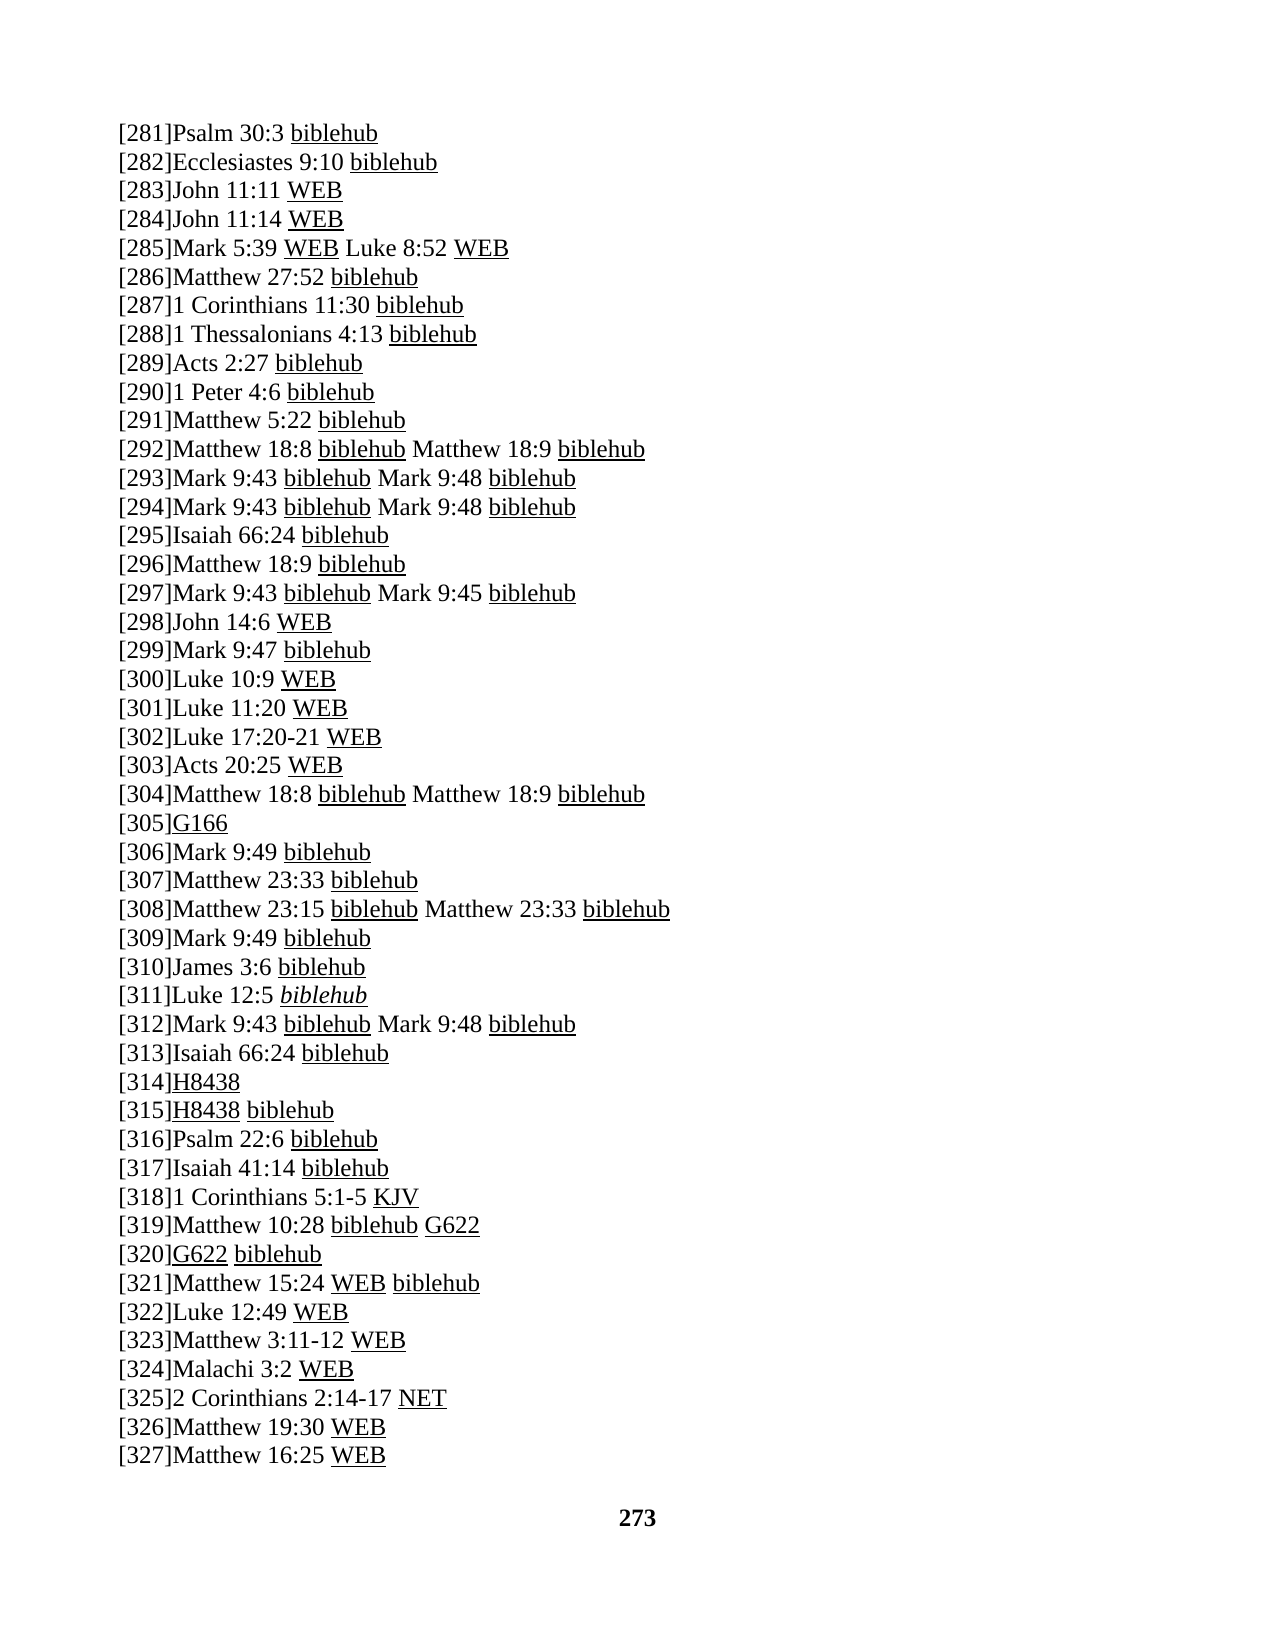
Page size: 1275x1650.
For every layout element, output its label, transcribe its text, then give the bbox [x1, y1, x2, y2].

text Malachi 3:2 WEB [118, 1354, 1157, 1383]
text Acts 20:25 WEB [118, 751, 1157, 779]
text Ecclesiastes 9:10 biblehub [118, 147, 1157, 176]
text Mark 9:49 biblehub [118, 837, 1157, 866]
text Mark 9:47 biblehub [118, 636, 1157, 664]
text Matthew 23:15 biblehub Matthew 23:33 biblehub [118, 894, 1157, 923]
text Matthew 23:33 biblehub [118, 866, 1157, 894]
text Mark 9:43 biblehub Mark 9:48 biblehub [118, 1009, 1157, 1038]
text 1 Corinthians 5:1-5 KJV [118, 1182, 1157, 1211]
text Mark 9:43 biblehub Mark 9:45 biblehub [118, 578, 1157, 607]
text 1 Thessalonians 4:13 biblehub [118, 319, 1157, 348]
text Luke 11:20 WEB [118, 693, 1157, 722]
text Mark 9:49 biblehub [118, 923, 1157, 952]
text H8438 [118, 1067, 1157, 1096]
text Matthew 16:25 WEB [118, 1441, 1157, 1469]
text John 11:11 WEB [118, 176, 1157, 204]
text Matthew 27:52 biblehub [118, 262, 1157, 291]
text G166 [118, 808, 1157, 837]
text Mark 5:39 WEB Luke 8:52 WEB [118, 233, 1157, 262]
text James 3:6 biblehub [118, 952, 1157, 981]
text Matthew 18:9 biblehub [118, 549, 1157, 578]
text Mark 9:43 biblehub Mark 9:48 biblehub [118, 463, 1157, 492]
text H8438 biblehub [118, 1096, 1157, 1124]
text Luke 17:20-21 WEB [118, 722, 1157, 751]
text 1 Corinthians 11:30 biblehub [118, 291, 1157, 319]
text Luke 10:9 WEB [118, 664, 1157, 693]
text Luke 12:5 biblehub [118, 981, 1157, 1009]
text Psalm 30:3 biblehub [118, 118, 1157, 147]
text Matthew 5:22 biblehub [118, 406, 1157, 434]
text Luke 12:49 WEB [118, 1297, 1157, 1326]
text Isaiah 66:24 biblehub [118, 521, 1157, 549]
text 1 Peter 4:6 biblehub [118, 377, 1157, 406]
text Matthew 10:28 biblehub G622 [118, 1211, 1157, 1239]
text Matthew 15:24 WEB biblehub [118, 1268, 1157, 1297]
text Mark 9:43 biblehub Mark 9:48 biblehub [118, 492, 1157, 521]
text John 11:14 WEB [118, 204, 1157, 233]
text G622 biblehub [118, 1239, 1157, 1268]
text Psalm 22:6 biblehub [118, 1124, 1157, 1153]
text Matthew 3:11-12 WEB [118, 1326, 1157, 1354]
text Acts 2:27 biblehub [118, 348, 1157, 377]
text John 14:6 WEB [118, 607, 1157, 636]
text 2 Corinthians 2:14-17 NET [118, 1383, 1157, 1412]
text Isaiah 41:14 biblehub [118, 1153, 1157, 1182]
text Matthew 18:8 biblehub Matthew 18:9 biblehub [118, 434, 1157, 463]
text Isaiah 66:24 biblehub [118, 1038, 1157, 1067]
text Matthew 19:30 WEB [118, 1412, 1157, 1441]
text Matthew 18:8 biblehub Matthew 18:9 biblehub [118, 779, 1157, 808]
